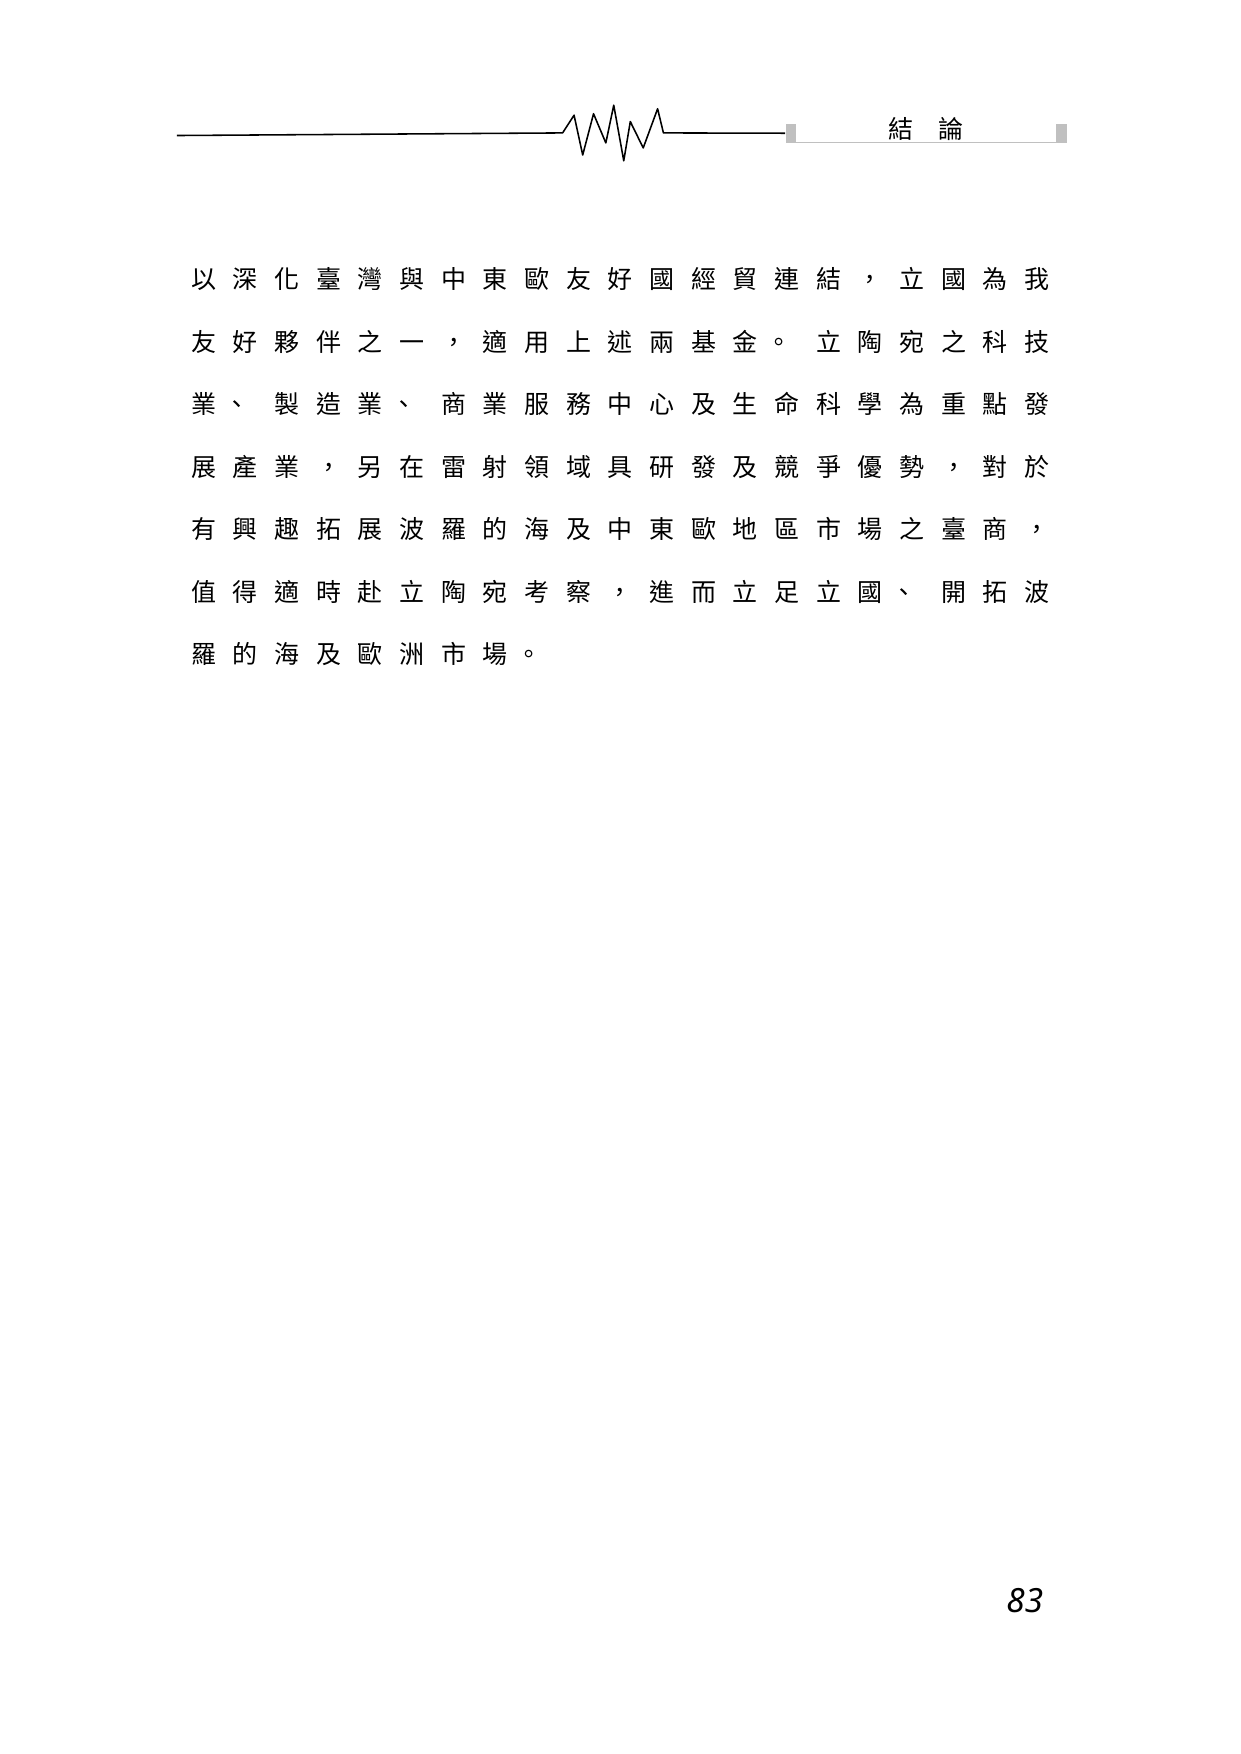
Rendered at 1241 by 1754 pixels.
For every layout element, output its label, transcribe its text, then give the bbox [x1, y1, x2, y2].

text 以深化臺灣與中東歐友好國經貿連結，立國為我友好夥伴之一，適用上述兩基金。立陶宛之科技業、製造業、商業服務中心及生命科學為重點發展產業，另在雷射領域具研發及競爭優勢，對於有興趣拓展波羅的海及中東歐地區市場之臺商，值得適時赴立陶宛考察，進而立足立國、開拓波羅的海及歐洲市場。 [183, 236, 1058, 674]
